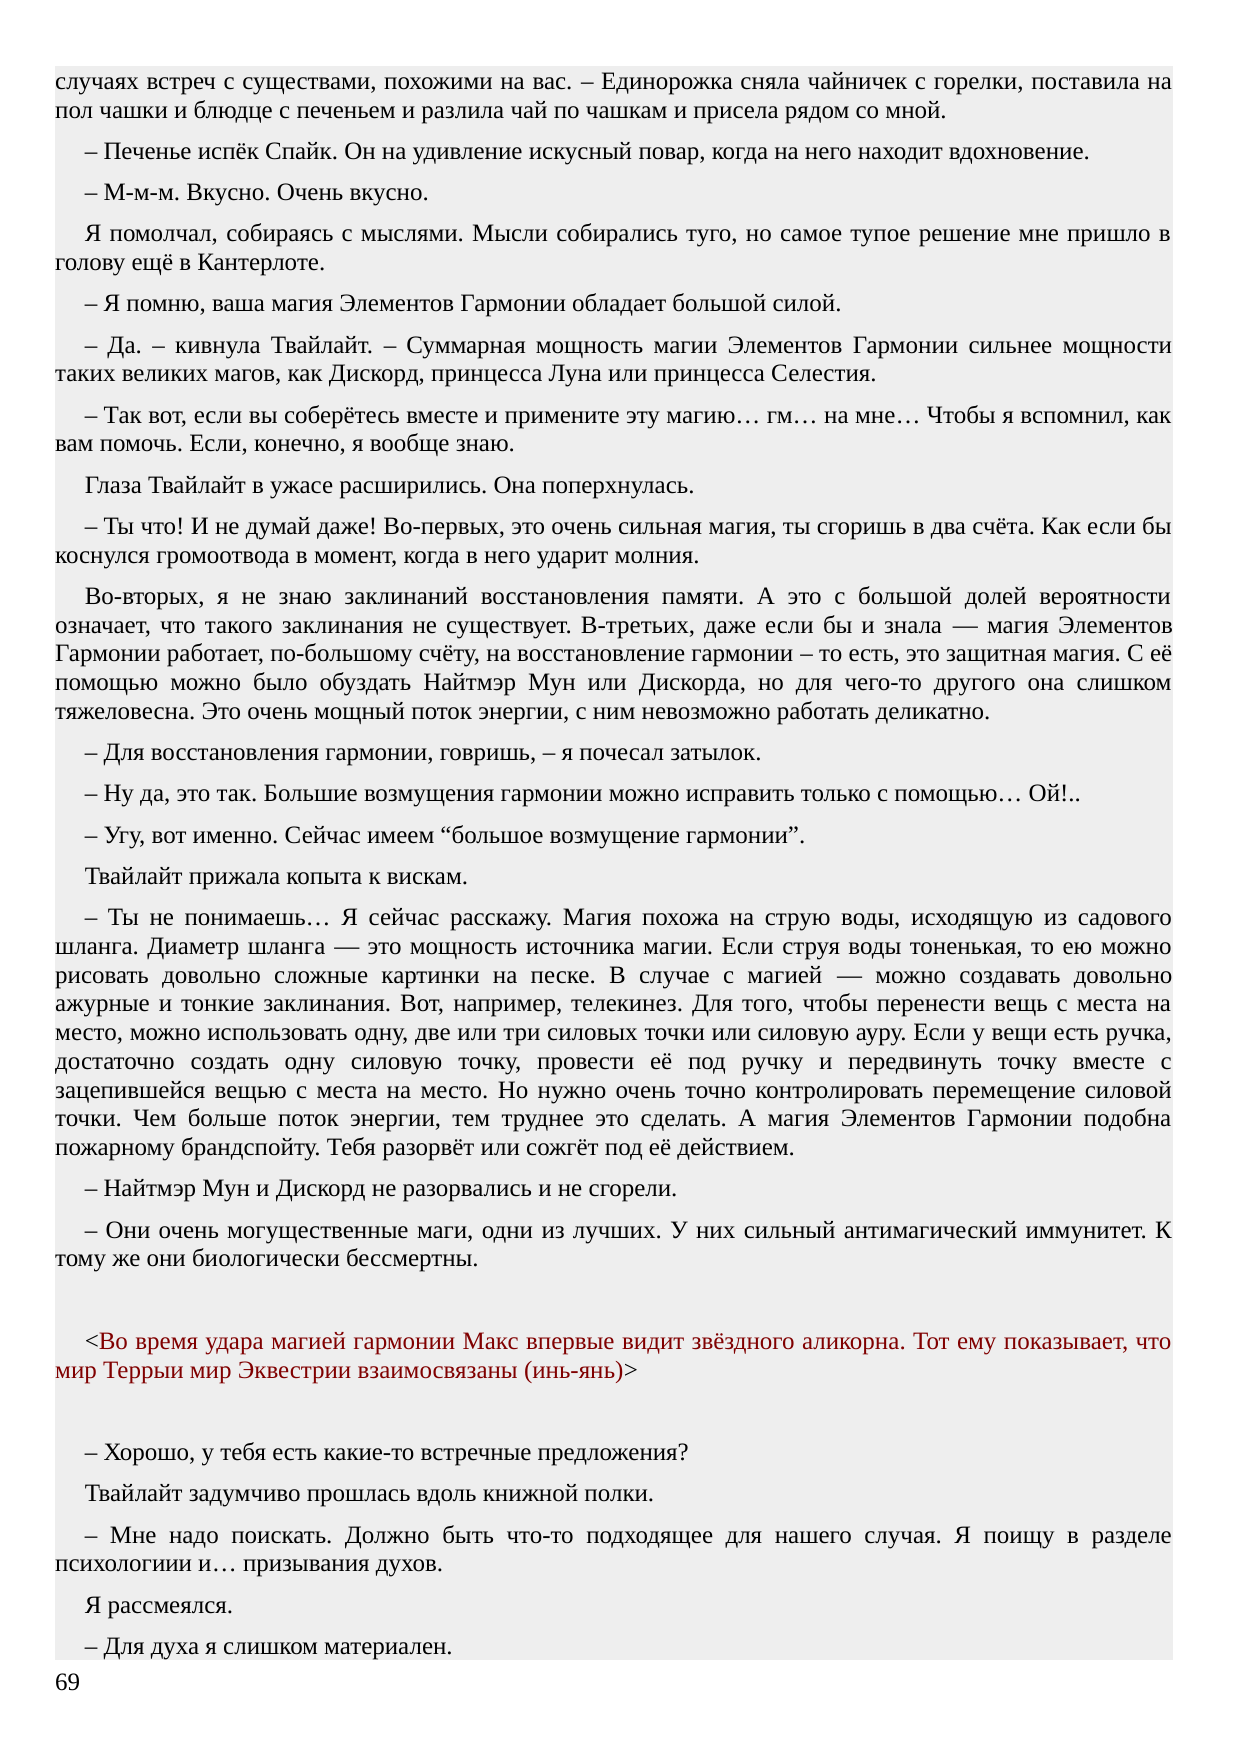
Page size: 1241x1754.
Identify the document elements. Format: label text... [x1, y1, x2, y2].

text – Угу, вот именно. Сейчас имеем “большое возмущение гармонии”. [55, 820, 1173, 848]
text – Для восстановления гармонии, говришь, – я почесал затылок. [55, 737, 1173, 766]
text – Ты не понимаешь… Я сейчас расскажу. Магия похожа на струю воды, исходящую из садового шланга. Диаметр шланга — это мощность источника магии. Если струя воды тоненькая, то ею можно рисовать довольно сложные картинки на песке. В случае с магией — можно создавать довольно ажурные и тонкие заклинания. Вот, например, телекинез. Для того, чтобы перенести вещь с места на место, можно использовать одну, две или три силовых точки или силовую ауру. Если у вещи есть ручка, достаточно создать одну силовую точку, провести её под ручку и передвинуть точку вместе с зацепившейся вещью с места на место. Но нужно очень точно контролировать перемещение силовой точки. Чем больше поток энергии, тем труднее это сделать. А магия Элементов Гармонии подобна пожарному брандспойту. Тебя разорвёт или сожгёт под её действием. [55, 902, 1173, 1161]
text – Хорошо, у тебя есть какие-то встречные предложения? [55, 1437, 1173, 1466]
text – М-м-м. Вкусно. Очень вкусно. [55, 177, 1173, 206]
text – Для духа я слишком материален. [55, 1631, 1173, 1660]
text – Найтмэр Мун и Дискорд не разорвались и не сгорели. [55, 1173, 1173, 1202]
text Я помолчал, собираясь с мыслями. Мысли собирались туго, но самое тупое решение мне пришло в голову ещё в Кантерлоте. [55, 218, 1173, 276]
text Я рассмеялся. [55, 1590, 1173, 1618]
text Твайлайт задумчиво прошлась вдоль книжной полки. [55, 1478, 1173, 1507]
text – Да. – кивнула Твайлайт. – Суммарная мощность магии Элементов Гармонии сильнее мощности таких великих магов, как Дискорд, принцесса Луна или принцесса Селестия. [55, 330, 1173, 387]
text случаях встреч с существами, похожими на вас. – Единорожка сняла чайничек с горелки, поставила на пол чашки и блюдце с печеньем и разлила чай по чашкам и присела рядом со мной. [55, 66, 1173, 123]
text – Они очень могущественные маги, одни из лучших. У них сильный антимагический иммунитет. К тому же они биологически бессмертны. [55, 1215, 1173, 1272]
text – Ты что! И не думай даже! Во-первых, это очень сильная магия, ты сгоришь в два счёта. Как если бы коснулся громоотвода в момент, когда в него ударит молния. [55, 511, 1173, 568]
text – Я помню, ваша магия Элементов Гармонии обладает большой силой. [55, 288, 1173, 317]
text <Во время удара магией гармонии Макс впервые видит звёздного аликорна. Тот ему показывает, что мир Террыи мир Эквестрии взаимосвязаны (инь-янь)> [55, 1326, 1173, 1383]
text Во-вторых, я не знаю заклинаний восстановления памяти. А это с большой долей вероятности означает, что такого заклинания не существует. В-третьих, даже если бы и знала — магия Элементов Гармонии работает, по-большому счёту, на восстановление гармонии – то есть, это защитная магия. С её помощью можно было обуздать Найтмэр Мун или Дискорда, но для чего-то другого она слишком тяжеловесна. Это очень мощный поток энергии, с ним невозможно работать деликатно. [55, 581, 1173, 725]
text – Печенье испёк Спайк. Он на удивление искусный повар, когда на него находит вдохновение. [55, 136, 1173, 165]
text Глаза Твайлайт в ужасе расширились. Она поперхнулась. [55, 470, 1173, 498]
text Твайлайт прижала копыта к вискам. [55, 861, 1173, 890]
text – Так вот, если вы соберётесь вместе и примените эту магию… гм… на мне… Чтобы я вспомнил, как вам помочь. Если, конечно, я вообще знаю. [55, 400, 1173, 457]
text – Ну да, это так. Большие возмущения гармонии можно исправить только с помощью… Ой!.. [55, 778, 1173, 807]
text – Мне надо поискать. Должно быть что-то подходящее для нашего случая. Я поищу в разделе психологиии и… призывания духов. [55, 1520, 1173, 1577]
